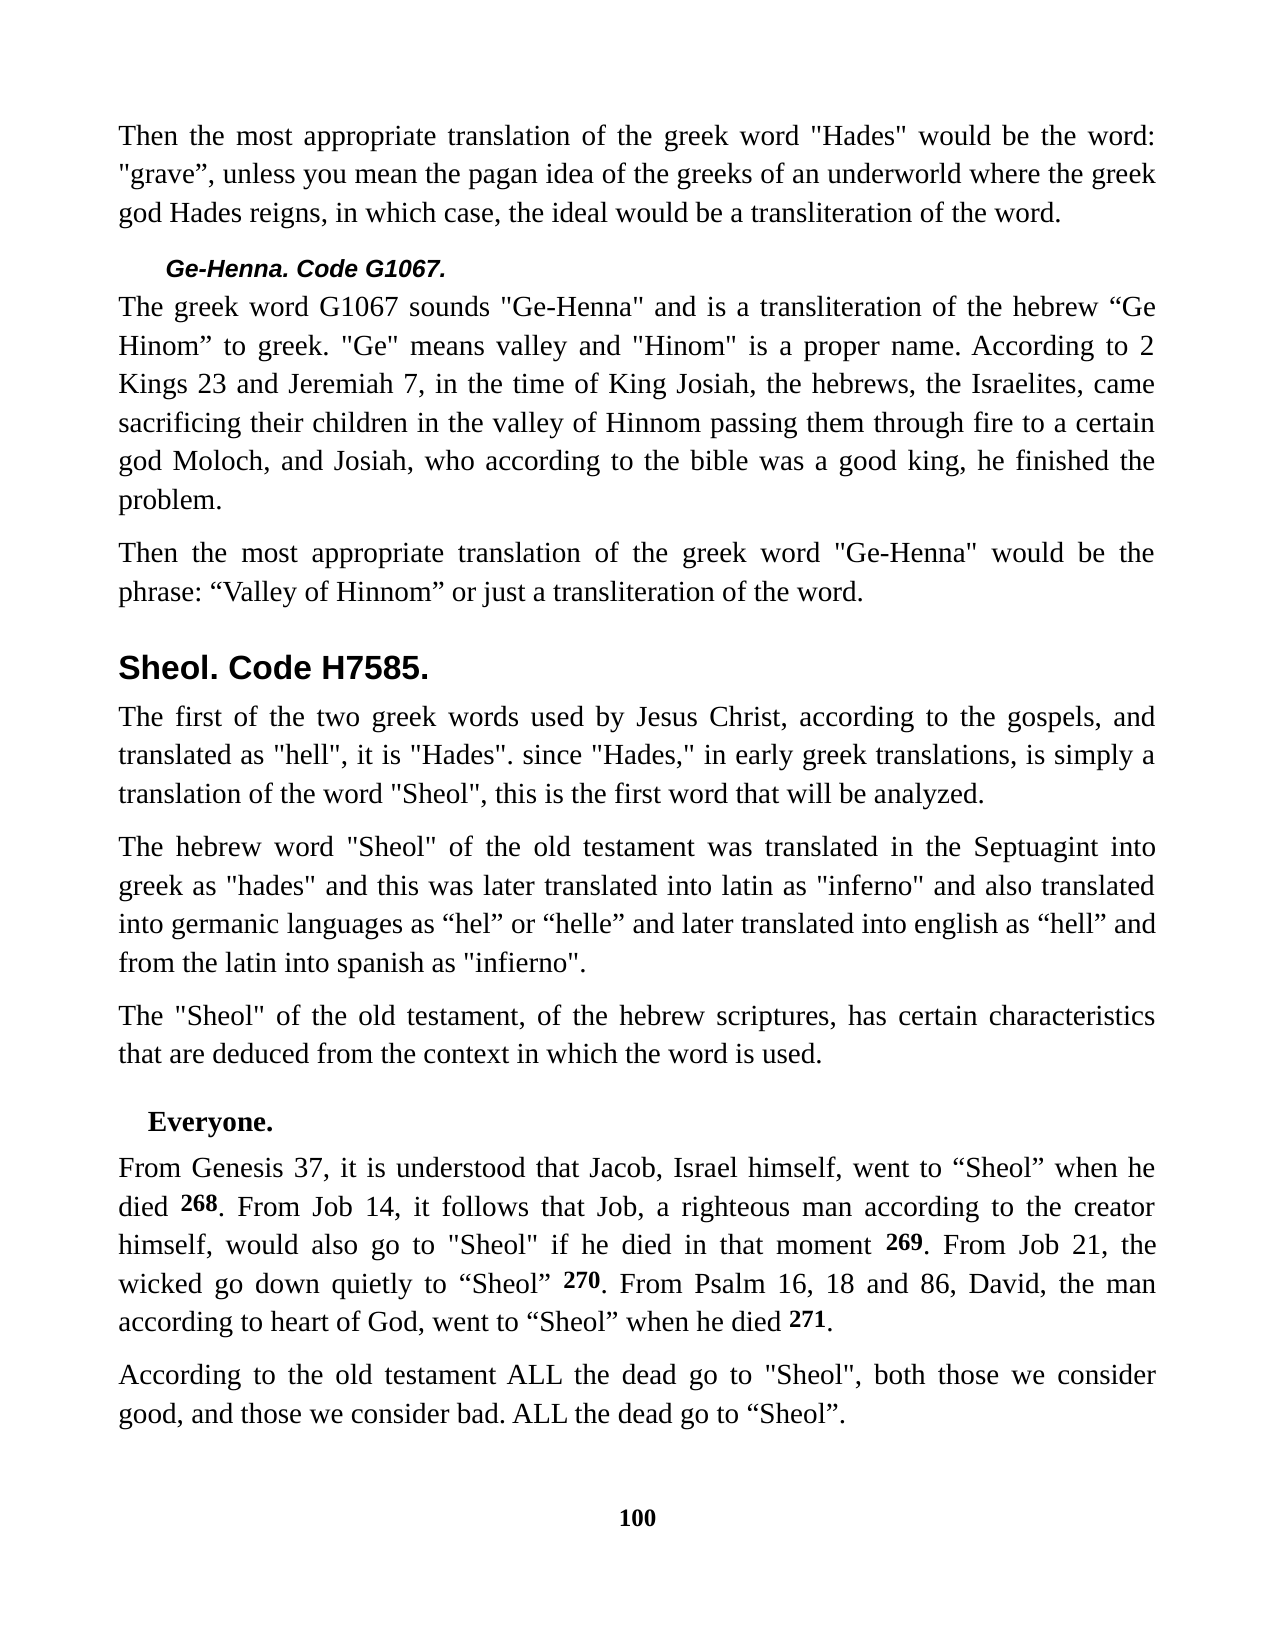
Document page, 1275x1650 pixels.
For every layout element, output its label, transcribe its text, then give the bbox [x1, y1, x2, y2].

text The hebrew word "Sheol" of the old testament was translated in the Septuagint into greek as "hades" and this was later translated into latin as "inferno" and also translated into germanic languages as “hel” or “helle” and later translated into english as “hell” and from the latin into spanish as "infierno". [118, 829, 1157, 978]
text The first of the two greek words used by Jesus Christ, according to the gospels, and translated as "hell", it is "Hades". since "Hades," in early greek translations, is simply a translation of the word "Sheol", this is the first word that will be analyzed. [118, 699, 1157, 809]
text Then the most appropriate translation of the greek word "Hades" would be the word: "grave”, unless you mean the pagan idea of the greeks of an underworld where the greek god Hades reigns, in which case, the ideal would be a transliteration of the word. [118, 118, 1157, 229]
subtitle Sheol. Code H7585. [118, 648, 1157, 686]
text Then the most appropriate translation of the greek word "Ge-Henna" would be the phrase: “Valley of Hinnom” or just a transliteration of the word. [118, 535, 1157, 607]
subtitle Ge-Henna. Code G1067. [165, 254, 1157, 283]
text The "Sheol" of the old testament, of the hebrew scriptures, has certain characteristics that are deduced from the context in which the word is used. [118, 998, 1157, 1070]
subtitle Everyone. [148, 1104, 1157, 1138]
text From Genesis 37, it is understood that Jacob, Israel himself, went to “Sheol” when he died . From Job 14, it follows that Job, a righteous man according to the creator himself, would also go to "Sheol" if he died in that moment . From Job 21, the wicked go down quietly to “Sheol” . From Psalm 16, 18 and 86, David, the man according to heart of God, went to “Sheol” when he died . [118, 1150, 1157, 1338]
text According to the old testament ALL the dead go to "Sheol", both those we consider good, and those we consider bad. ALL the dead go to “Sheol”. [118, 1357, 1157, 1429]
text The greek word G1067 sounds "Ge-Henna" and is a transliteration of the hebrew “Ge Hinom” to greek. "Ge" means valley and "Hinom" is a proper name. According to 2 Kings 23 and Jeremiah 7, in the time of King Josiah, the hebrews, the Israelites, came sacrificing their children in the valley of Hinnom passing them through fire to a certain god Moloch, and Josiah, who according to the bible was a good king, he finished the problem. [118, 289, 1157, 516]
